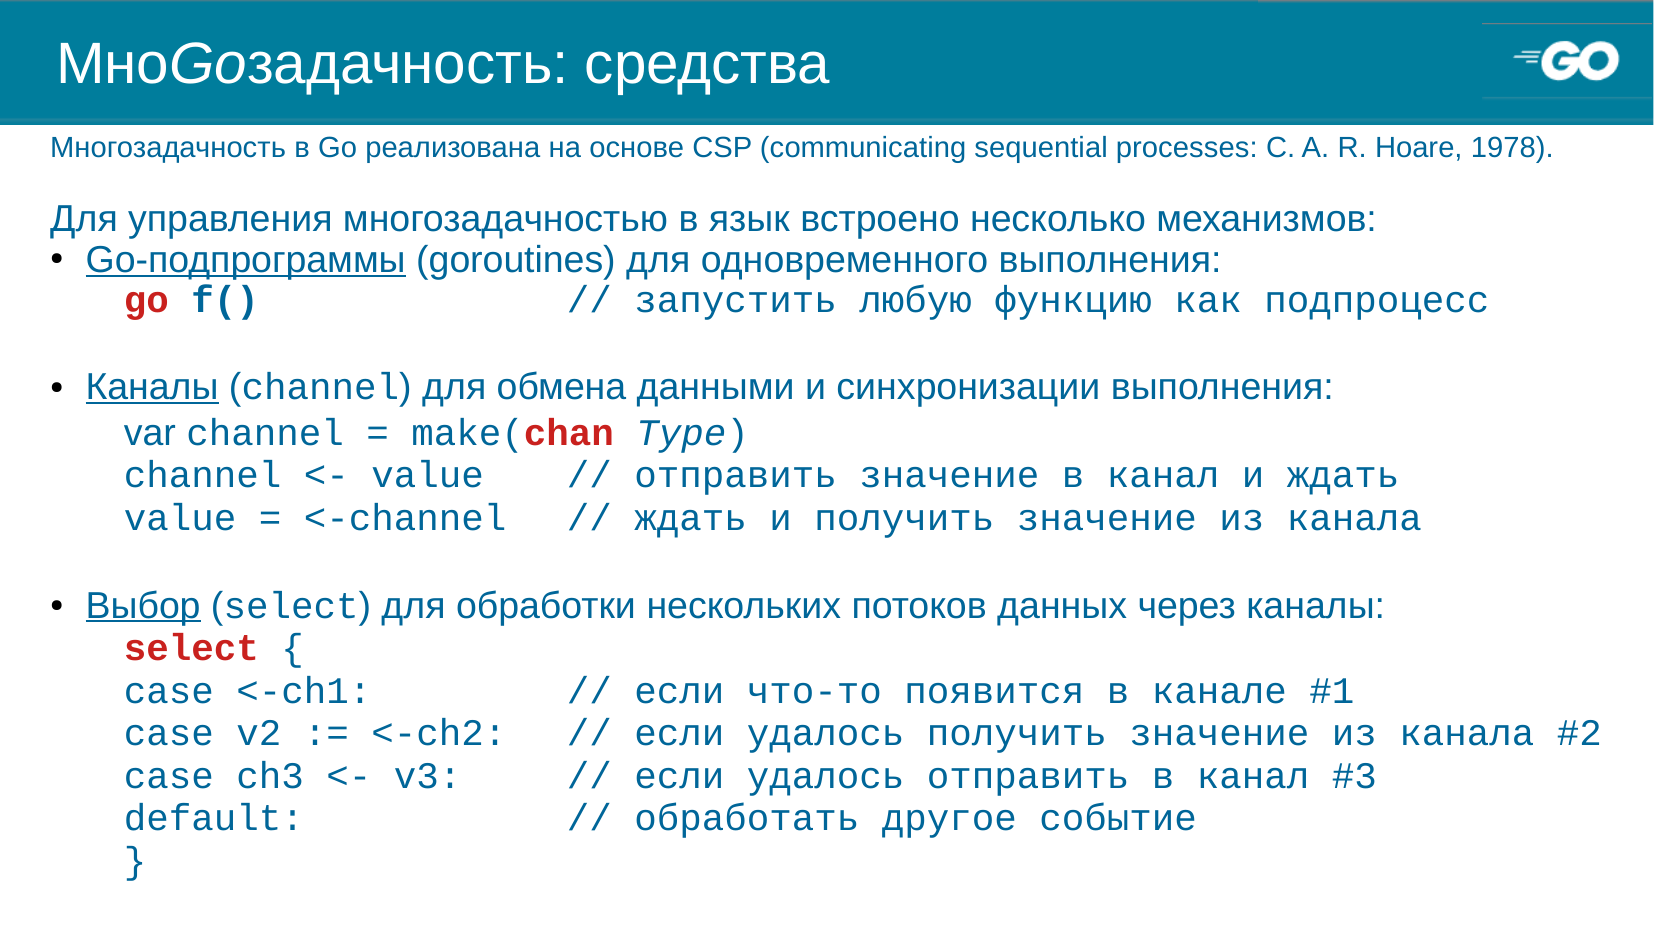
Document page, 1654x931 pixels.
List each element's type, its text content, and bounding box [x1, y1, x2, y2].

text_box МноGoзадачность: средства [41, 23, 1495, 104]
text_box Многозадачность в Go реализована на основе CSP (communicating sequential processes: C. A. R. Hoare, 1978). Для управления многозадачностью в язык встроено несколько механизмов: Go-подпрограммы (goroutines) для одновременного выполнения: go f() // запустить любую функцию как подпроцесс Каналы (channel) для обмена данными и синхронизации выполнения: var channel = make(chan Type) channel <- value // отправить значение в канал и ждать value = <-channel // ждать и получить значение из канала Выбор (select) для обработки нескольких потоков данных через каналы: select { case <-ch1: // если что-то появится в канале #1 case v2 := <-ch2: // если удалось получить значение из канала #2 case ch3 <- v3: // если удалось отправить в канал #3 default: // обработать другое событие } [35, 124, 1619, 908]
picture [1542, 41, 1619, 81]
